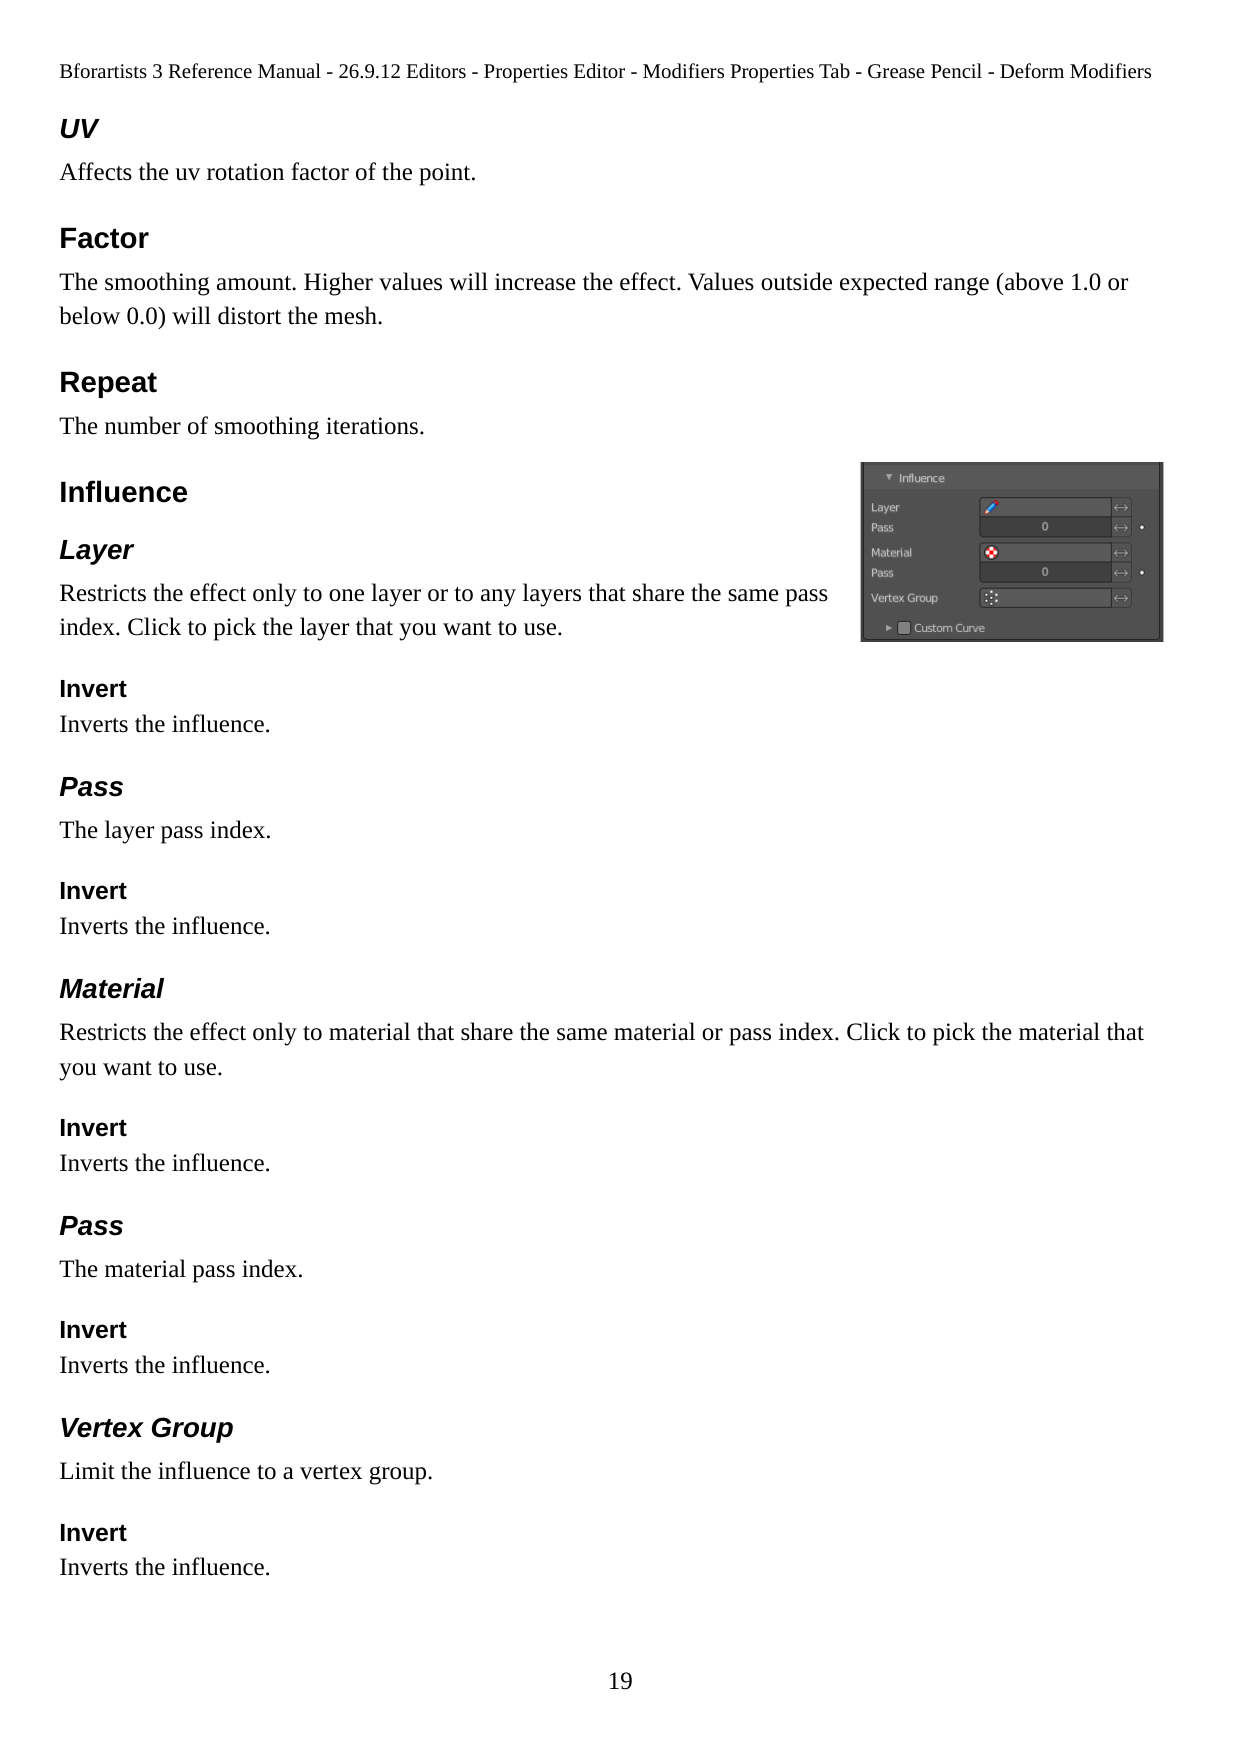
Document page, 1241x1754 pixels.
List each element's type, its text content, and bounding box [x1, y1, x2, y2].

text The smoothing amount. Higher values will increase the effect. Values outside expected range (above 1.0 or below 0.0) will distort the mesh. [59, 267, 1181, 330]
subtitle Invert [59, 1113, 1181, 1142]
subtitle Pass [59, 770, 1181, 802]
text Inverts the influence. [59, 1350, 1181, 1379]
subtitle Invert [59, 1315, 1181, 1344]
text Inverts the influence. [59, 1552, 1181, 1581]
subtitle Vertex Group [59, 1412, 1181, 1444]
subtitle Factor [59, 221, 1181, 254]
text The layer pass index. [59, 815, 1181, 843]
subtitle UV [59, 113, 1181, 144]
text Restricts the effect only to one layer or to any layers that share the same pass index. Click to pick the layer that you want to use. [59, 578, 860, 641]
subtitle Invert [59, 876, 1181, 905]
subtitle Invert [59, 1518, 1181, 1546]
text The material pass index. [59, 1254, 1181, 1283]
text Inverts the influence. [59, 911, 1181, 940]
subtitle Pass [59, 1209, 1181, 1241]
text Limit the influence to a vertex group. [59, 1456, 1181, 1485]
text Inverts the influence. [59, 709, 1181, 738]
text Affects the uv rotation factor of the point. [59, 157, 1181, 186]
subtitle Invert [59, 674, 1181, 703]
text The number of smoothing iterations. [59, 411, 1181, 440]
picture [860, 462, 1164, 642]
subtitle Material [59, 973, 1181, 1004]
text Restricts the effect only to material that share the same material or pass index. Click to pick the material that you want to use. [59, 1017, 1181, 1080]
subtitle Layer [59, 534, 860, 566]
subtitle Influence [59, 475, 860, 509]
text Inverts the influence. [59, 1148, 1181, 1177]
subtitle [1164, 475, 1181, 509]
subtitle [1164, 534, 1181, 566]
subtitle Repeat [59, 365, 1181, 399]
